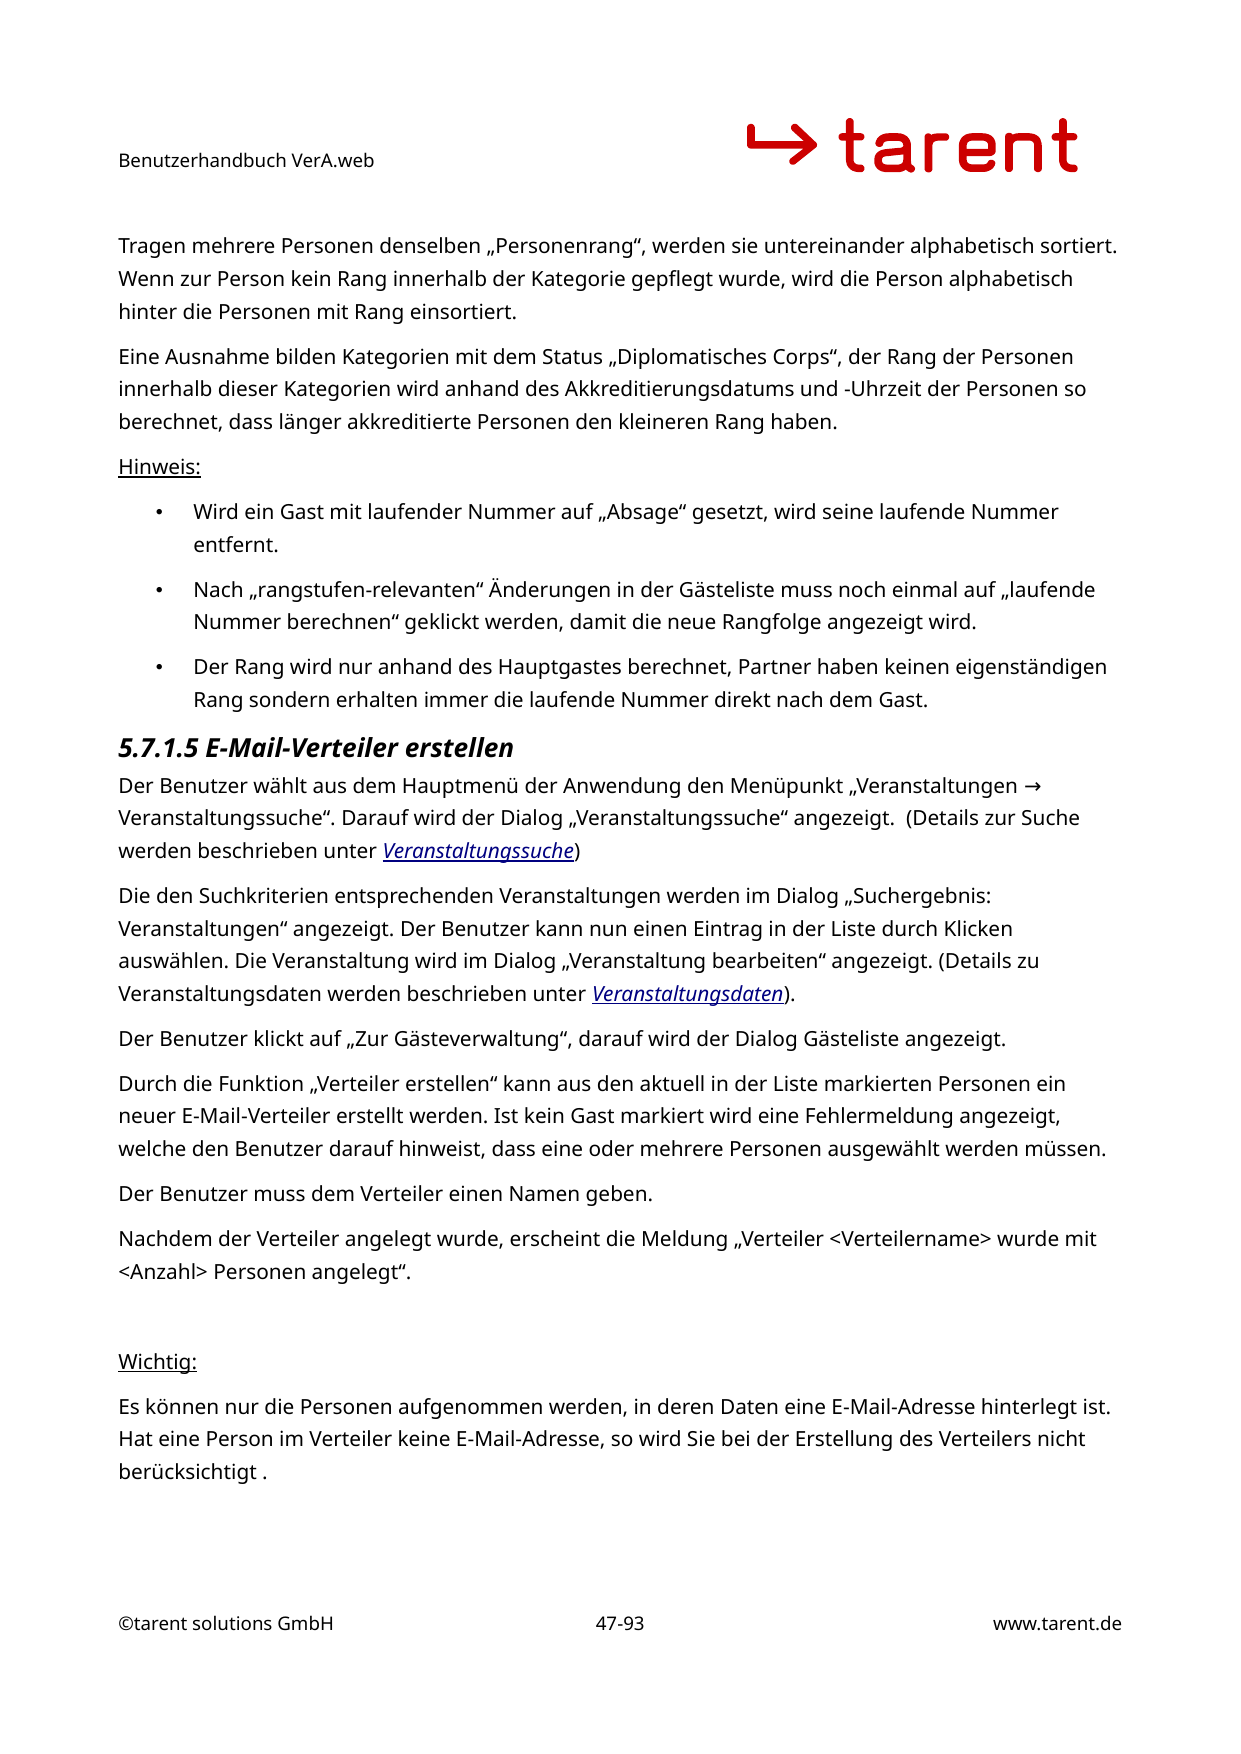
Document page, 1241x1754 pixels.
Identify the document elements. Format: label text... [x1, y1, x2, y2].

list Nach „rangstufen-relevanten“ Änderungen in der Gästeliste muss noch einmal auf „laufende Nummer berechnen“ geklickt werden, damit die neue Rangfolge angezeigt wird. [156, 575, 1122, 636]
list Wird ein Gast mit laufender Nummer auf „Absage“ gesetzt, wird seine laufende Nummer entfernt. [156, 497, 1122, 558]
text Der Benutzer klickt auf „Zur Gästeverwaltung“, darauf wird der Dialog Gästeliste angezeigt. [118, 1024, 1122, 1052]
text Durch die Funktion „Verteiler erstellen“ kann aus den aktuell in der Liste markierten Personen ein neuer E-Mail-Verteiler erstellt werden. Ist kein Gast markiert wird eine Fehlermeldung angezeigt, welche den Benutzer darauf hinweist, dass eine oder mehrere Personen ausgewählt werden müssen. [118, 1069, 1122, 1163]
text Der Benutzer wählt aus dem Hauptmenü der Anwendung den Menüpunkt „Veranstaltungen → Veranstaltungssuche“. Darauf wird der Dialog „Veranstaltungssuche“ angezeigt. (Details zur Suche werden beschrieben unter Veranstaltungssuche) [118, 771, 1122, 864]
text Hinweis: [118, 452, 1122, 481]
subtitle E-Mail-Verteiler erstellen [118, 730, 1122, 766]
list Der Rang wird nur anhand des Hauptgastes berechnet, Partner haben keinen eigenständigen Rang sondern erhalten immer die laufende Nummer direkt nach dem Gast. [156, 652, 1122, 713]
text Wichtig: [118, 1347, 1122, 1375]
text Eine Ausnahme bilden Kategorien mit dem Status „Diplomatisches Corps“, der Rang der Personen innerhalb dieser Kategorien wird anhand des Akkreditierungsdatums und -Uhrzeit der Personen so berechnet, dass länger akkreditierte Personen den kleineren Rang haben. [118, 342, 1122, 436]
text Die den Suchkriterien entsprechenden Veranstaltungen werden im Dialog „Suchergebnis: Veranstaltungen“ angezeigt. Der Benutzer kann nun einen Eintrag in der Liste durch Klicken auswählen. Die Veranstaltung wird im Dialog „Veranstaltung bearbeiten“ angezeigt. (Details zu Veranstaltungsdaten werden beschrieben unter Veranstaltungsdaten). [118, 881, 1122, 1007]
text Es können nur die Personen aufgenommen werden, in deren Daten eine E-Mail-Adresse hinterlegt ist. Hat eine Person im Verteiler keine E-Mail-Adresse, so wird Sie bei der Erstellung des Verteilers nicht berücksichtigt . [118, 1392, 1122, 1485]
text Der Benutzer muss dem Verteiler einen Namen geben. [118, 1179, 1122, 1208]
text Nachdem der Verteiler angelegt wurde, erscheint die Meldung „Verteiler <Verteilername> wurde mit <Anzahl> Personen angelegt“. [118, 1224, 1122, 1285]
text Tragen mehrere Personen denselben „Personenrang“, werden sie untereinander alphabetisch sortiert. Wenn zur Person kein Rang innerhalb der Kategorie gepflegt wurde, wird die Person alphabetisch hinter die Personen mit Rang einsortiert. [118, 232, 1122, 325]
